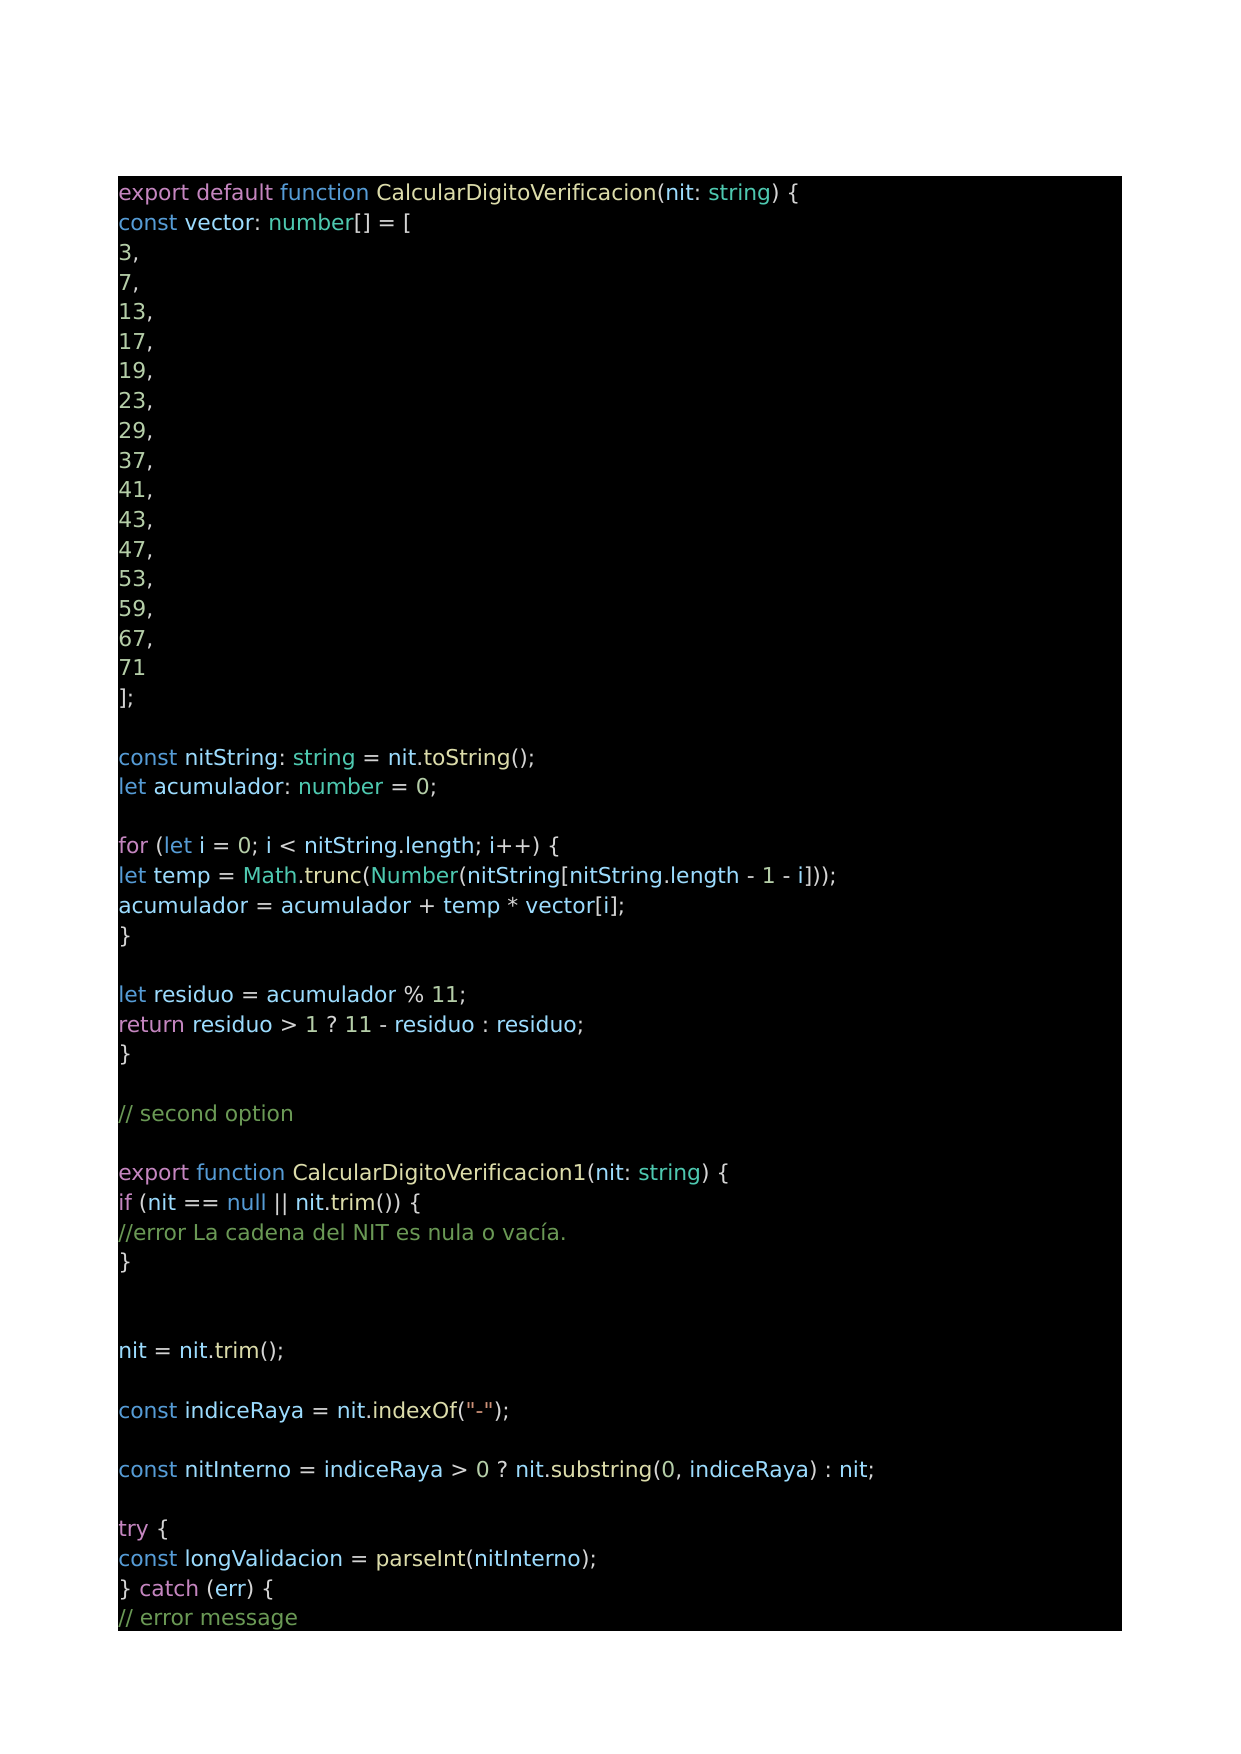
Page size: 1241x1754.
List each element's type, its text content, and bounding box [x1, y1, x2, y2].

text ]; [118, 681, 1122, 711]
text 17, [118, 325, 1122, 354]
text } catch (err) { [118, 1572, 1122, 1601]
text } [118, 918, 1122, 948]
text if (nit == null || nit.trim()) { [118, 1186, 1122, 1215]
text 71 [118, 651, 1122, 681]
text for (let i = 0; i < nitString.length; i++) { [118, 829, 1122, 859]
text 7, [118, 265, 1122, 295]
text 47, [118, 533, 1122, 562]
text 41, [118, 473, 1122, 503]
text const vector: number[] = [ [118, 206, 1122, 236]
text 13, [118, 295, 1122, 325]
text const indiceRaya = nit.indexOf("-"); [118, 1393, 1122, 1423]
text const nitInterno = indiceRaya > 0 ? nit.substring(0, indiceRaya) : nit; [118, 1453, 1122, 1483]
text export default function CalcularDigitoVerificacion(nit: string) { [118, 176, 1122, 206]
text const nitString: string = nit.toString(); [118, 740, 1122, 770]
text 37, [118, 443, 1122, 473]
text 43, [118, 503, 1122, 533]
text } [118, 1245, 1122, 1275]
text 67, [118, 622, 1122, 651]
text //error La cadena del NIT es nula o vacía. [118, 1215, 1122, 1245]
text return residuo > 1 ? 11 - residuo : residuo; [118, 1008, 1122, 1037]
text acumulador = acumulador + temp * vector[i]; [118, 889, 1122, 918]
text let residuo = acumulador % 11; [118, 978, 1122, 1008]
text nit = nit.trim(); [118, 1334, 1122, 1364]
text // second option [118, 1097, 1122, 1126]
text 53, [118, 562, 1122, 592]
text 59, [118, 592, 1122, 622]
text const longValidacion = parseInt(nitInterno); [118, 1542, 1122, 1572]
text } [118, 1037, 1122, 1067]
text 29, [118, 414, 1122, 443]
text // error message [118, 1601, 1122, 1631]
text 19, [118, 354, 1122, 384]
text export function CalcularDigitoVerificacion1(nit: string) { [118, 1156, 1122, 1186]
text 3, [118, 236, 1122, 265]
text let temp = Math.trunc(Number(nitString[nitString.length - 1 - i])); [118, 859, 1122, 889]
text try { [118, 1512, 1122, 1542]
text 23, [118, 384, 1122, 414]
text let acumulador: number = 0; [118, 770, 1122, 800]
